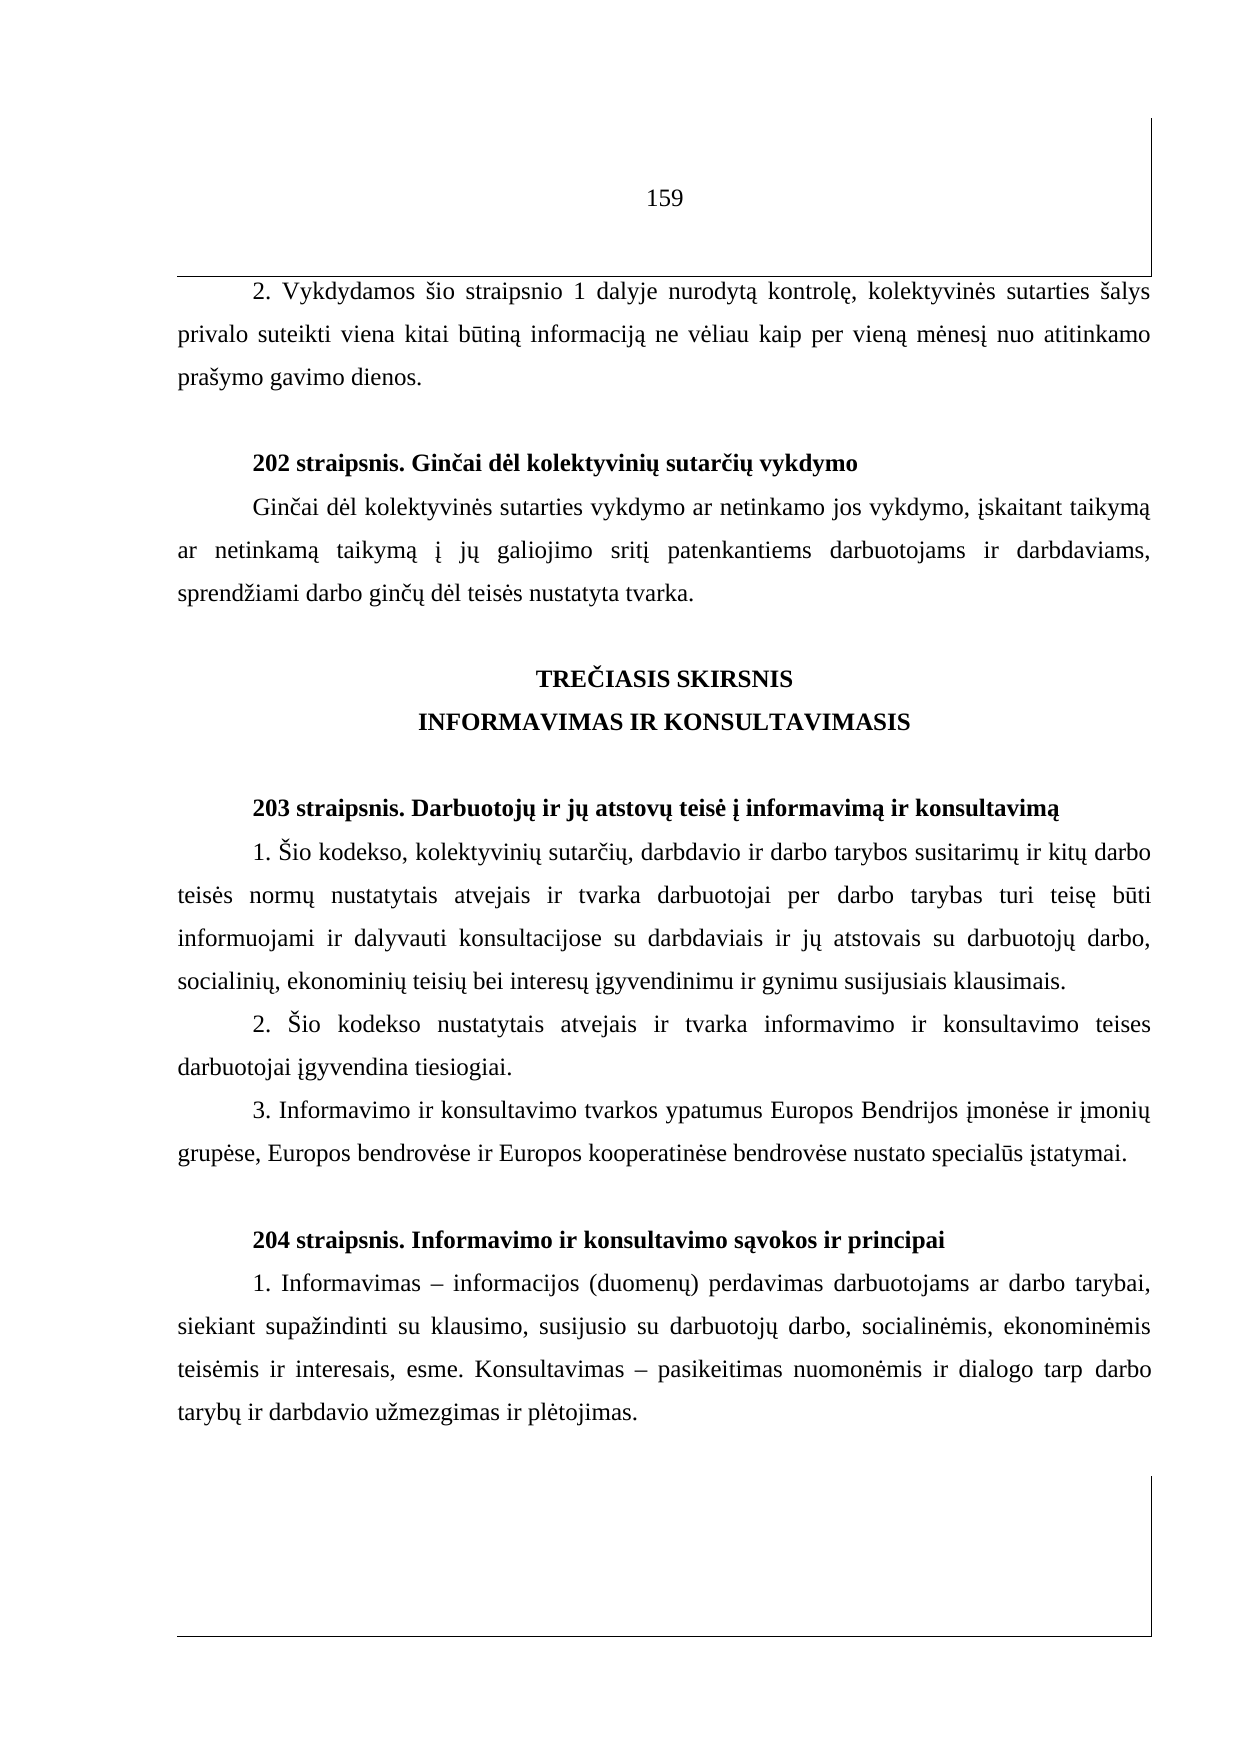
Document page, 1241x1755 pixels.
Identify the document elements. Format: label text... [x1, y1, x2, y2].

subtitle 202 straipsnis. Ginčai dėl kolektyvinių sutarčių vykdymo [177, 448, 1152, 477]
text INFORMAVIMAS IR KONSULTAVIMASIS [177, 707, 1152, 736]
text 2. Šio kodekso nustatytais atvejais ir tvarka informavimo ir konsultavimo teises darbuotojai įgyvendina tiesiogiai. [177, 1009, 1152, 1081]
text Ginčai dėl kolektyvinės sutarties vykdymo ar netinkamo jos vykdymo, įskaitant taikymą ar netinkamą taikymą į jų galiojimo sritį patenkantiems darbuotojams ir darbdaviams, sprendžiami darbo ginčų dėl teisės nustatyta tvarka. [177, 492, 1152, 607]
text 3. Informavimo ir konsultavimo tvarkos ypatumus Europos Bendrijos įmonėse ir įmonių grupėse, Europos bendrovėse ir Europos kooperatinėse bendrovėse nustato specialūs įstatymai. [177, 1095, 1152, 1167]
subtitle 204 straipsnis. Informavimo ir konsultavimo sąvokos ir principai [177, 1225, 1152, 1253]
text TREČIASIS SKIRSNIS [177, 664, 1152, 693]
text 2. Vykdydamos šio straipsnio 1 dalyje nurodytą kontrolę, kolektyvinės sutarties šalys privalo suteikti viena kitai būtiną informaciją ne vėliau kaip per vieną mėnesį nuo atitinkamo prašymo gavimo dienos. [177, 276, 1152, 391]
subtitle 203 straipsnis. Darbuotojų ir jų atstovų teisė į informavimą ir konsultavimą [177, 793, 1152, 822]
text 1. Šio kodekso, kolektyvinių sutarčių, darbdavio ir darbo tarybos susitarimų ir kitų darbo teisės normų nustatytais atvejais ir tvarka darbuotojai per darbo tarybas turi teisę būti informuojami ir dalyvauti konsultacijose su darbdaviais ir jų atstovais su darbuotojų darbo, socialinių, ekonominių teisių bei interesų įgyvendinimu ir gynimu susijusiais klausimais. [177, 837, 1152, 995]
text 1. Informavimas – informacijos (duomenų) perdavimas darbuotojams ar darbo tarybai, siekiant supažindinti su klausimo, susijusio su darbuotojų darbo, socialinėmis, ekonominėmis teisėmis ir interesais, esme. Konsultavimas – pasikeitimas nuomonėmis ir dialogo tarp darbo tarybų ir darbdavio užmezgimas ir plėtojimas. [177, 1268, 1152, 1426]
